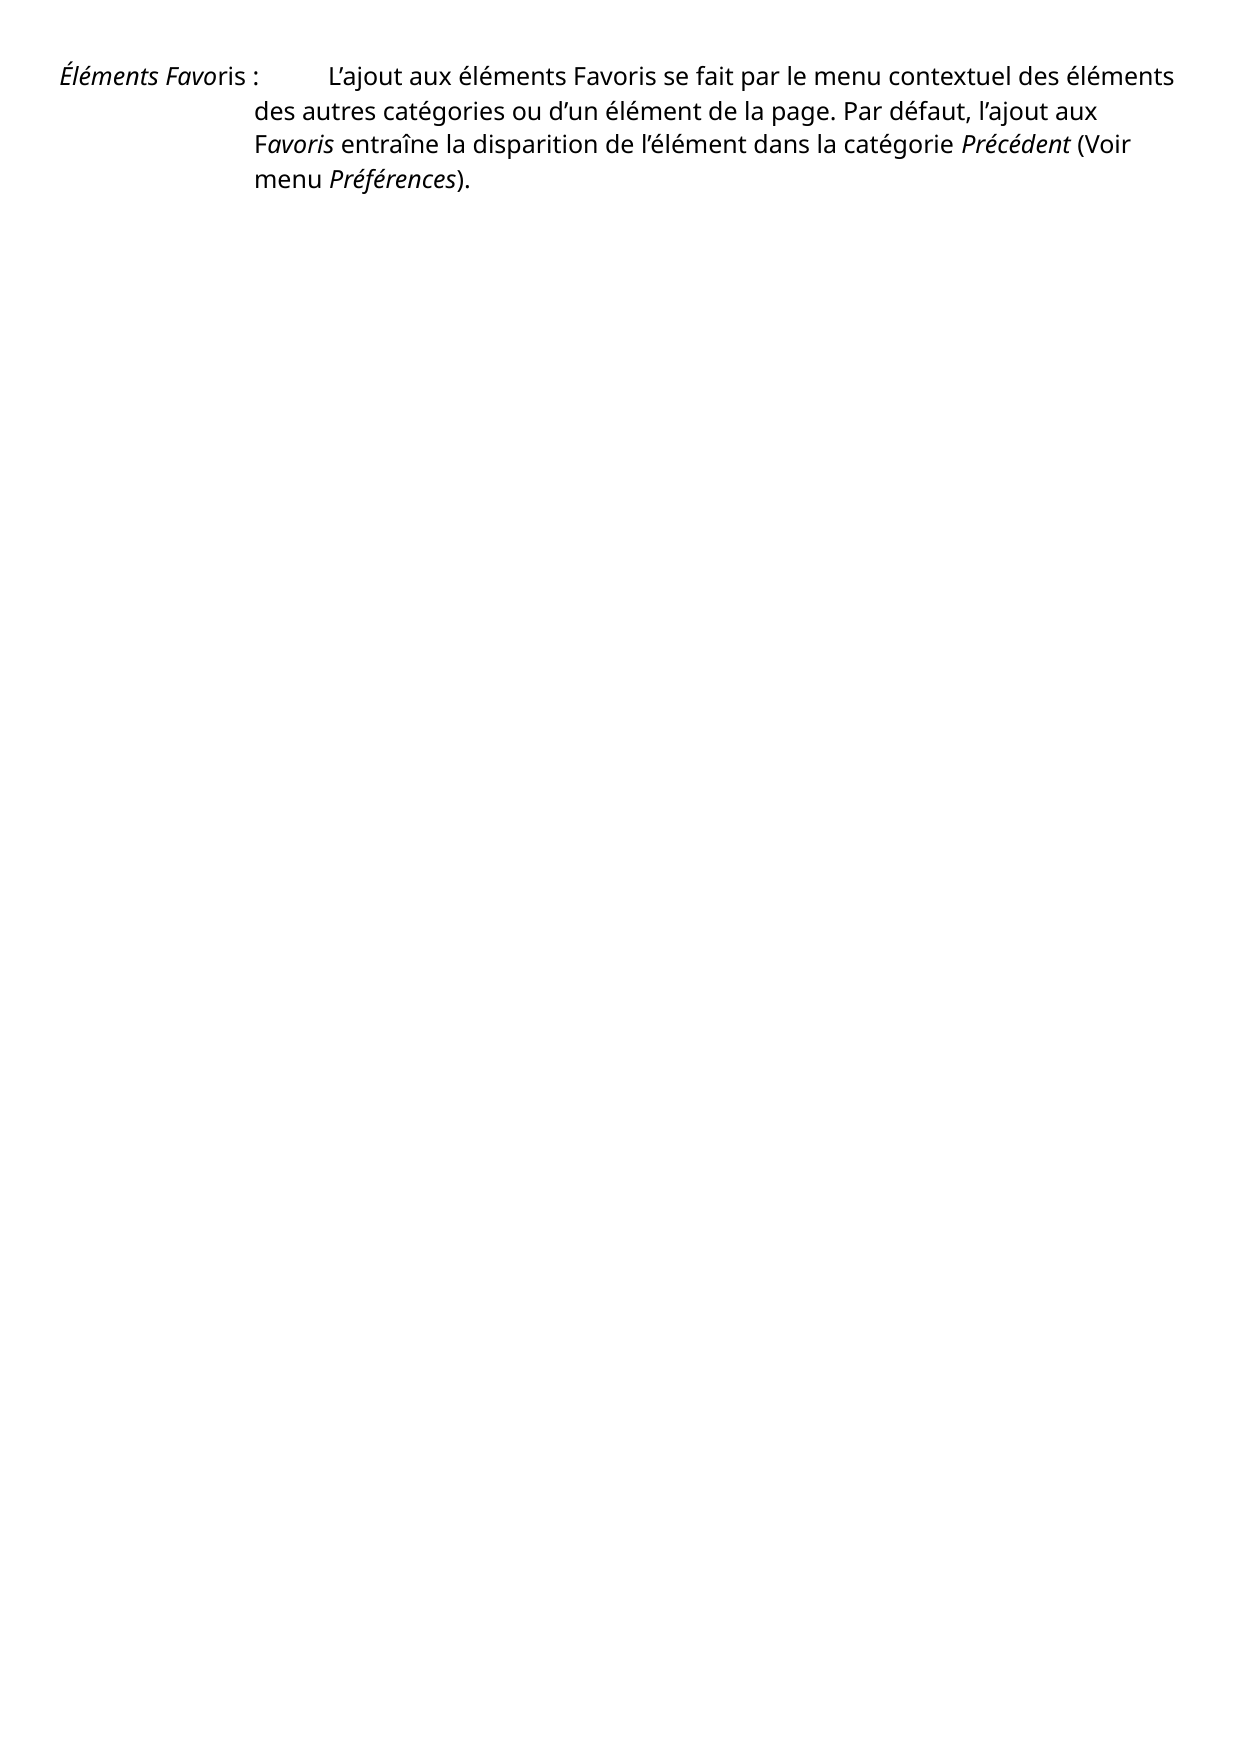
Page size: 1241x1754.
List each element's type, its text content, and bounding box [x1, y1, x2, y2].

text Éléments Favoris : L’ajout aux éléments Favoris se fait par le menu contextuel des éléments des autres catégories ou d’un élément de la page. Par défaut, l’ajout aux Favoris entraîne la disparition de l’élément dans la catégorie Précédent (Voir menu Préférences). [59, 59, 1181, 195]
